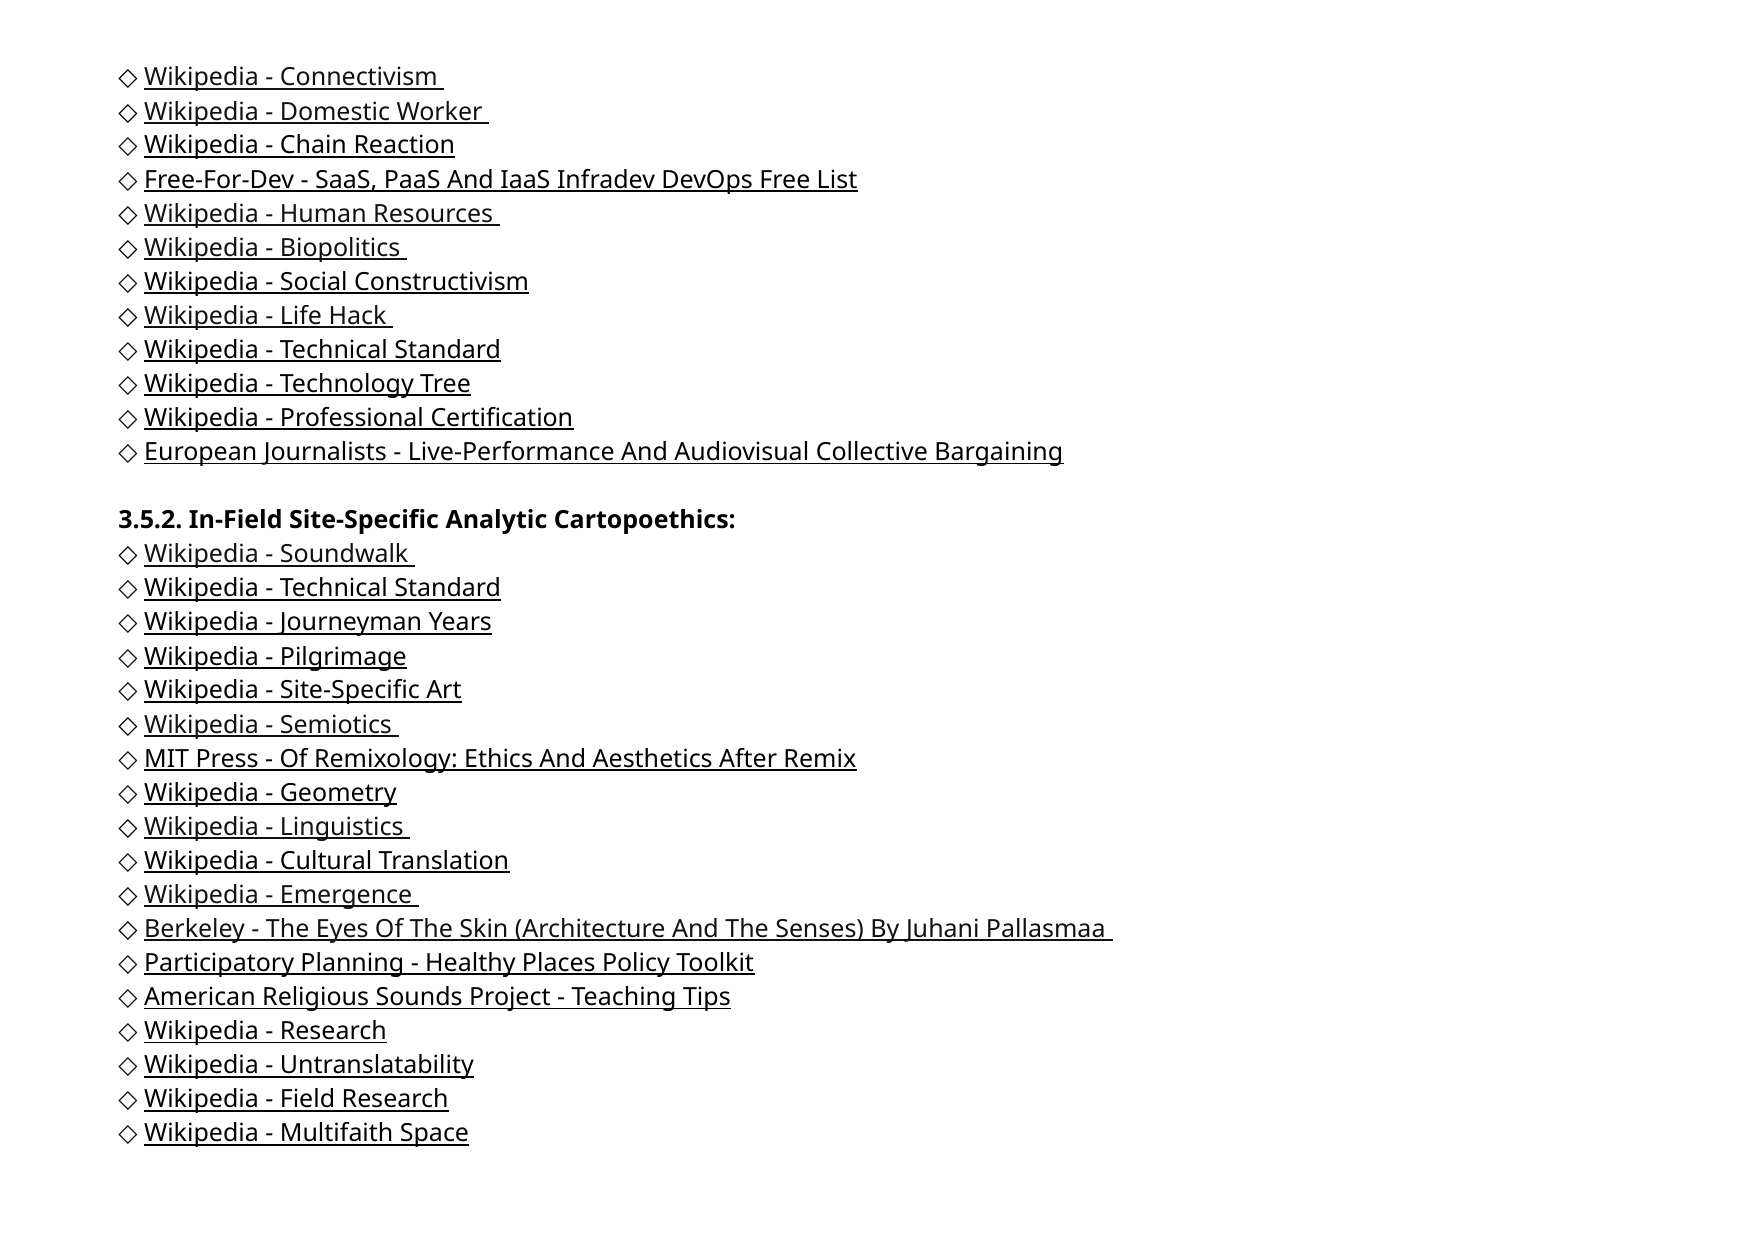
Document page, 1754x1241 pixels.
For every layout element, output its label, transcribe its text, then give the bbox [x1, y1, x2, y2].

text ◇ Wikipedia - Multifaith Space [118, 1115, 1695, 1149]
text ◇ Wikipedia - Linguistics [118, 808, 1695, 842]
text ◇ Wikipedia - Domestic Worker [118, 93, 1695, 127]
text ◇ Free-For-Dev - SaaS, PaaS And IaaS Infradev DevOps Free List [118, 161, 1695, 195]
text ◇ Wikipedia - Technology Tree [118, 366, 1695, 400]
text ◇ Wikipedia - Journeyman Years [118, 604, 1695, 638]
text ◇ Wikipedia - Semiotics [118, 706, 1695, 740]
text ◇ Wikipedia - Emergence [118, 877, 1695, 911]
text ◇ American Religious Sounds Project - Teaching Tips [118, 979, 1695, 1013]
text ◇ Participatory Planning - Healthy Places Policy Toolkit [118, 945, 1695, 979]
text ◇ Wikipedia - Technical Standard [118, 570, 1695, 604]
text ◇ MIT Press - Of Remixology: Ethics And Aesthetics After Remix [118, 740, 1695, 774]
text ◇ Wikipedia - Connectivism [118, 59, 1695, 93]
text ◇ Wikipedia - Untranslatability [118, 1047, 1695, 1081]
text ◇ Wikipedia - Technical Standard [118, 332, 1695, 366]
text ◇ Wikipedia - Human Resources [118, 195, 1695, 229]
text ◇ Wikipedia - Research [118, 1013, 1695, 1047]
text 3.5.2. In-Field Site-Specific Analytic Cartopoethics: [118, 502, 1695, 536]
text ◇ European Journalists - Live-Performance And Audiovisual Collective Bargaining [118, 434, 1695, 468]
text ◇ Wikipedia - Pilgrimage [118, 638, 1695, 672]
text ◇ Wikipedia - Life Hack [118, 297, 1695, 332]
text ◇ Wikipedia - Cultural Translation [118, 842, 1695, 877]
text ◇ Wikipedia - Geometry [118, 774, 1695, 808]
text ◇ Berkeley - The Eyes Of The Skin (Architecture And The Senses) By Juhani Pallasmaa [118, 911, 1695, 945]
text ◇ Wikipedia - Professional Certification [118, 400, 1695, 434]
text ◇ Wikipedia - Soundwalk [118, 536, 1695, 570]
text ◇ Wikipedia - Chain Reaction [118, 127, 1695, 161]
text ◇ Wikipedia - Field Research [118, 1081, 1695, 1115]
text ◇ Wikipedia - Biopolitics [118, 229, 1695, 263]
text ◇ Wikipedia - Social Constructivism [118, 263, 1695, 297]
text ◇ Wikipedia - Site-Specific Art [118, 672, 1695, 706]
